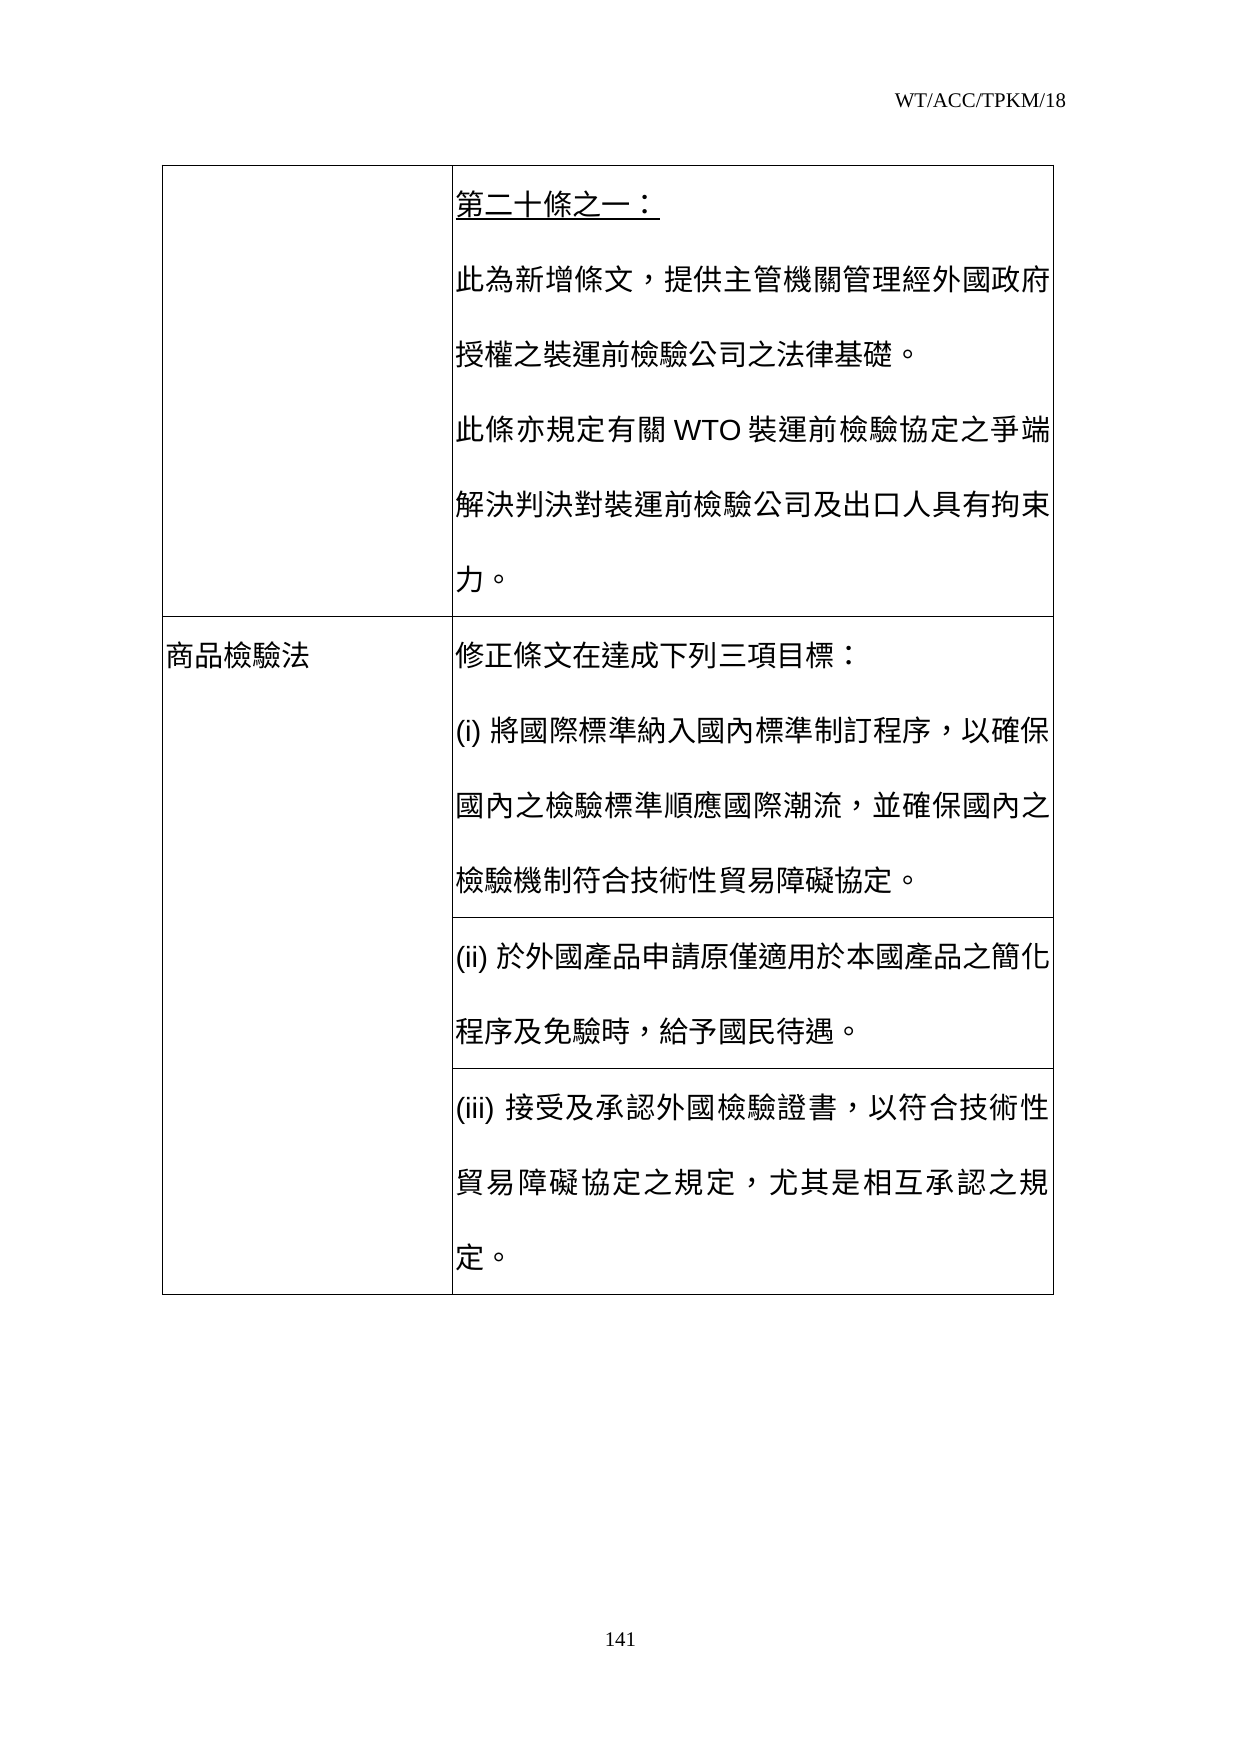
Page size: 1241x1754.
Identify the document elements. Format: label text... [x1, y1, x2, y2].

table_cell 商品檢驗法 [163, 617, 452, 1294]
table_cell (ii) 於外國產品申請原僅適用於本國產品之簡化程序及免驗時，給予國民待遇。 [453, 918, 1053, 1068]
table_cell 第二十條之一： 此為新增條文，提供主管機關管理經外國政府授權之裝運前檢驗公司之法律基礎。 此條亦規定有關WTO裝運前檢驗協定之爭端解決判決對裝運前檢驗公司及出口人具有拘束力。 [453, 166, 1053, 616]
table_cell 修正條文在達成下列三項目標： (i) 將國際標準納入國內標準制訂程序，以確保國內之檢驗標準順應國際潮流，並確保國內之檢驗機制符合技術性貿易障礙協定。 [453, 617, 1053, 917]
table_cell [163, 166, 452, 616]
table_cell (iii) 接受及承認外國檢驗證書，以符合技術性貿易障礙協定之規定，尤其是相互承認之規定。 [453, 1069, 1053, 1294]
